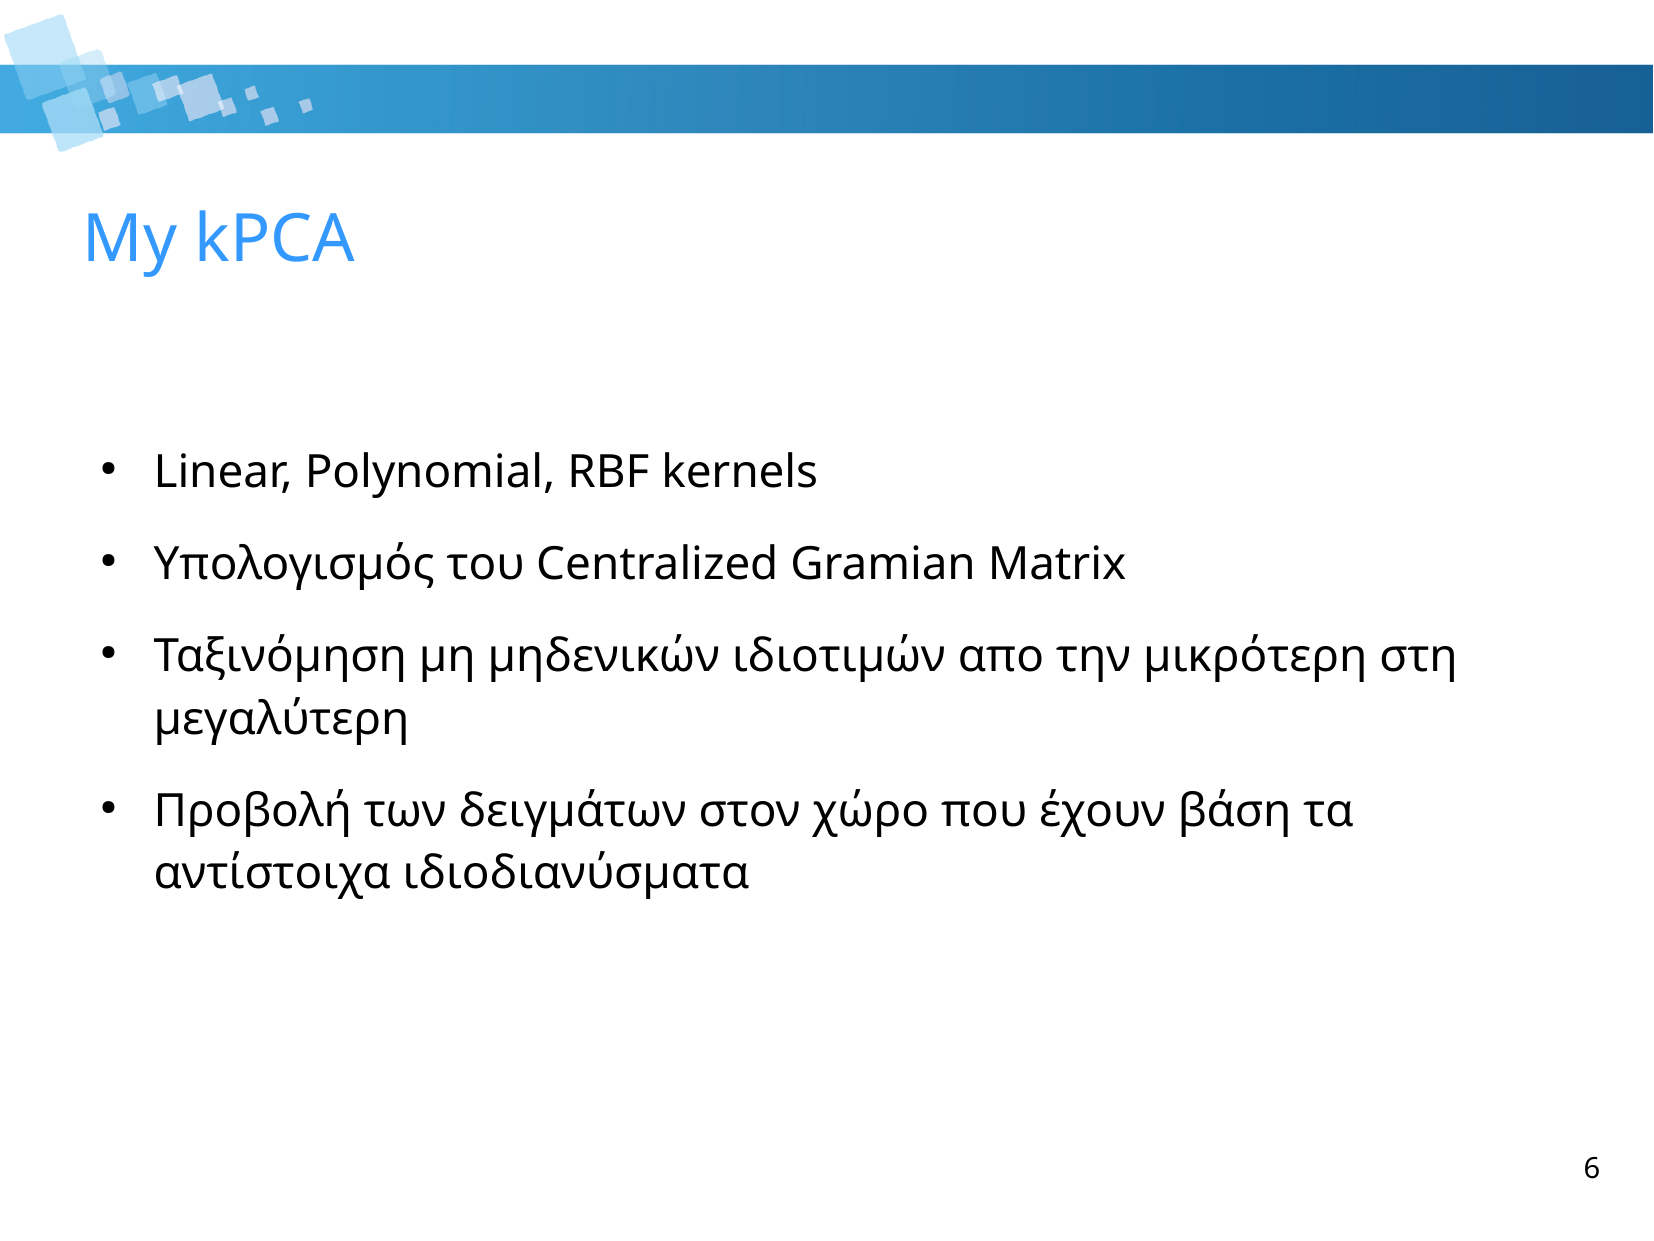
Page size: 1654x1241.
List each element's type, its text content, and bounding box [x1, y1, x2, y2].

picture [0, 0, 1653, 1238]
title My kPCA [82, 139, 1571, 332]
list Linear, Polynomial, RBF kernels Υπολογισμός του Centralized Gramian Matrix Ταξινόμηση μη μηδενικών ιδιοτιμών απο την μικρότερη στη μεγαλύτερη Προβολή των δειγμάτων στον χώρο που έχουν βάση τα αντίστοιχα ιδιοδιανύσματα [82, 372, 1571, 968]
